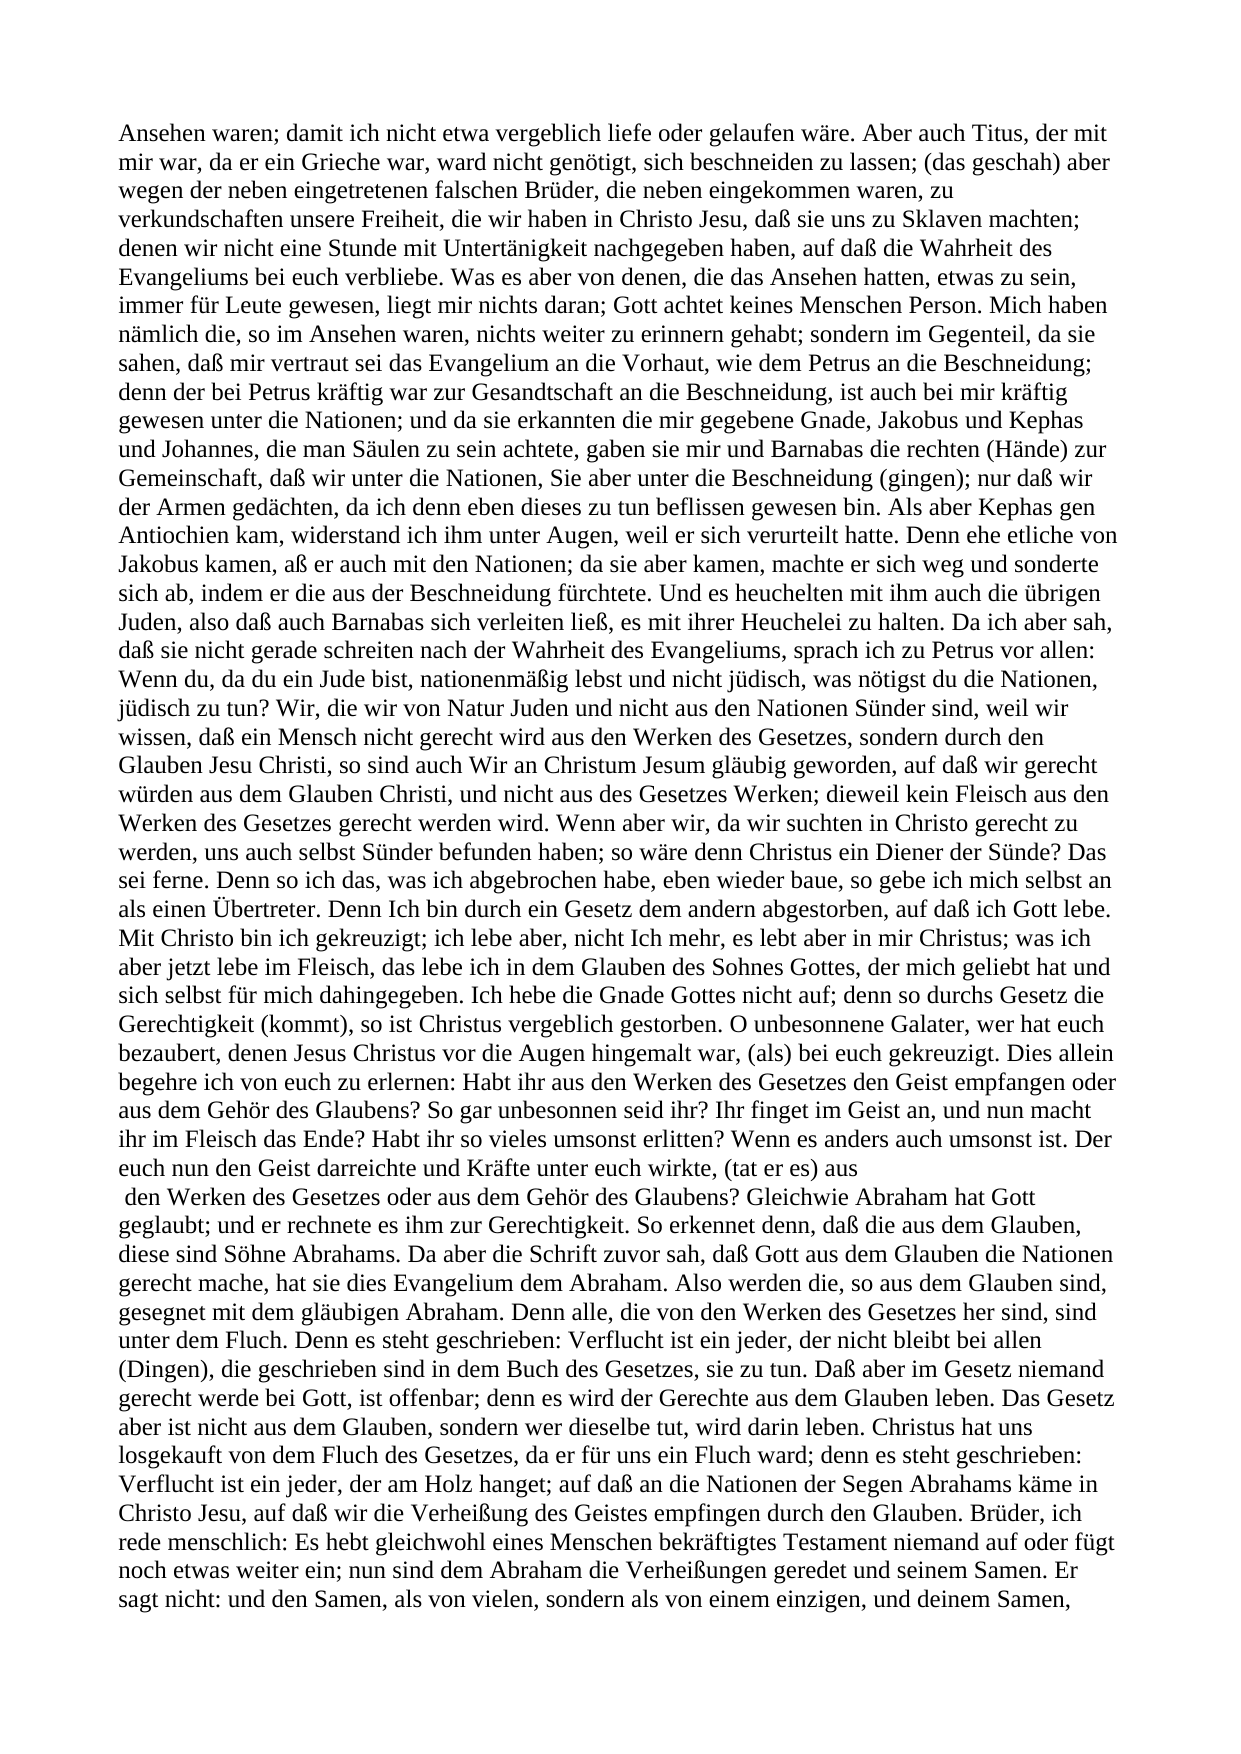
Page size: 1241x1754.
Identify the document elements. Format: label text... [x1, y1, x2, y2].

text den Werken des Gesetzes oder aus dem Gehör des Glaubens? Gleichwie Abraham hat Gott geglaubt; und er rechnete es ihm zur Gerechtigkeit. So erkennet denn, daß die aus dem Glauben, diese sind Söhne Abrahams. Da aber die Schrift zuvor sah, daß Gott aus dem Glauben die Nationen gerecht mache, hat sie dies Evangelium dem Abraham. Also werden die, so aus dem Glauben sind, gesegnet mit dem gläubigen Abraham. Denn alle, die von den Werken des Gesetzes her sind, sind unter dem Fluch. Denn es steht geschrieben: Verflucht ist ein jeder, der nicht bleibt bei allen (Dingen), die geschrieben sind in dem Buch des Gesetzes, sie zu tun. Daß aber im Gesetz niemand gerecht werde bei Gott, ist offenbar; denn es wird der Gerechte aus dem Glauben leben. Das Gesetz aber ist nicht aus dem Glauben, sondern wer dieselbe tut, wird darin leben. Christus hat uns losgekauft von dem Fluch des Gesetzes, da er für uns ein Fluch ward; denn es steht geschrieben: Verflucht ist ein jeder, der am Holz hanget; auf daß an die Nationen der Segen Abrahams käme in Christo Jesu, auf daß wir die Verheißung des Geistes empfingen durch den Glauben. Brüder, ich rede menschlich: Es hebt gleichwohl eines Menschen bekräftigtes Testament niemand auf oder fügt noch etwas weiter ein; nun sind dem Abraham die Verheißungen geredet und seinem Samen. Er sagt nicht: und den Samen, als von vielen, sondern als von einem einzigen, und deinem Samen, [118, 1182, 1122, 1613]
text Ansehen waren; damit ich nicht etwa vergeblich liefe oder gelaufen wäre. Aber auch Titus, der mit mir war, da er ein Grieche war, ward nicht genötigt, sich beschneiden zu lassen; (das geschah) aber wegen der neben eingetretenen falschen Brüder, die neben eingekommen waren, zu verkundschaften unsere Freiheit, die wir haben in Christo Jesu, daß sie uns zu Sklaven machten; denen wir nicht eine Stunde mit Untertänigkeit nachgegeben haben, auf daß die Wahrheit des Evangeliums bei euch verbliebe. Was es aber von denen, die das Ansehen hatten, etwas zu sein, immer für Leute gewesen, liegt mir nichts daran; Gott achtet keines Menschen Person. Mich haben nämlich die, so im Ansehen waren, nichts weiter zu erinnern gehabt; sondern im Gegenteil, da sie sahen, daß mir vertraut sei das Evangelium an die Vorhaut, wie dem Petrus an die Beschneidung; denn der bei Petrus kräftig war zur Gesandtschaft an die Beschneidung, ist auch bei mir kräftig gewesen unter die Nationen; und da sie erkannten die mir gegebene Gnade, Jakobus und Kephas und Johannes, die man Säulen zu sein achtete, gaben sie mir und Barnabas die rechten (Hände) zur Gemeinschaft, daß wir unter die Nationen, Sie aber unter die Beschneidung (gingen); nur daß wir der Armen gedächten, da ich denn eben dieses zu tun beflissen gewesen bin. Als aber Kephas gen Antiochien kam, widerstand ich ihm unter Augen, weil er sich verurteilt hatte. Denn ehe etliche von Jakobus kamen, aß er auch mit den Nationen; da sie aber kamen, machte er sich weg und sonderte sich ab, indem er die aus der Beschneidung fürchtete. Und es heuchelten mit ihm auch die übrigen Juden, also daß auch Barnabas sich verleiten ließ, es mit ihrer Heuchelei zu halten. Da ich aber sah, daß sie nicht gerade schreiten nach der Wahrheit des Evangeliums, sprach ich zu Petrus vor allen: Wenn du, da du ein Jude bist, nationenmäßig lebst und nicht jüdisch, was nötigst du die Nationen, jüdisch zu tun? Wir, die wir von Natur Juden und nicht aus den Nationen Sünder sind, weil wir wissen, daß ein Mensch nicht gerecht wird aus den Werken des Gesetzes, sondern durch den Glauben Jesu Christi, so sind auch Wir an Christum Jesum gläubig geworden, auf daß wir gerecht würden aus dem Glauben Christi, und nicht aus des Gesetzes Werken; dieweil kein Fleisch aus den Werken des Gesetzes gerecht werden wird. Wenn aber wir, da wir suchten in Christo gerecht zu werden, uns auch selbst Sünder befunden haben; so wäre denn Christus ein Diener der Sünde? Das sei ferne. Denn so ich das, was ich abgebrochen habe, eben wieder baue, so gebe ich mich selbst an als einen Übertreter. Denn Ich bin durch ein Gesetz dem andern abgestorben, auf daß ich Gott lebe. Mit Christo bin ich gekreuzigt; ich lebe aber, nicht Ich mehr, es lebt aber in mir Christus; was ich aber jetzt lebe im Fleisch, das lebe ich in dem Glauben des Sohnes Gottes, der mich geliebt hat und sich selbst für mich dahingegeben. Ich hebe die Gnade Gottes nicht auf; denn so durchs Gesetz die Gerechtigkeit (kommt), so ist Christus vergeblich gestorben. O unbesonnene Galater, wer hat euch bezaubert, denen Jesus Christus vor die Augen hingemalt war, (als) bei euch gekreuzigt. Dies allein begehre ich von euch zu erlernen: Habt ihr aus den Werken des Gesetzes den Geist empfangen oder aus dem Gehör des Glaubens? So gar unbesonnen seid ihr? Ihr finget im Geist an, und nun macht ihr im Fleisch das Ende? Habt ihr so vieles umsonst erlitten? Wenn es anders auch umsonst ist. Der euch nun den Geist darreichte und Kräfte unter euch wirkte, (tat er es) aus [118, 118, 1122, 1182]
